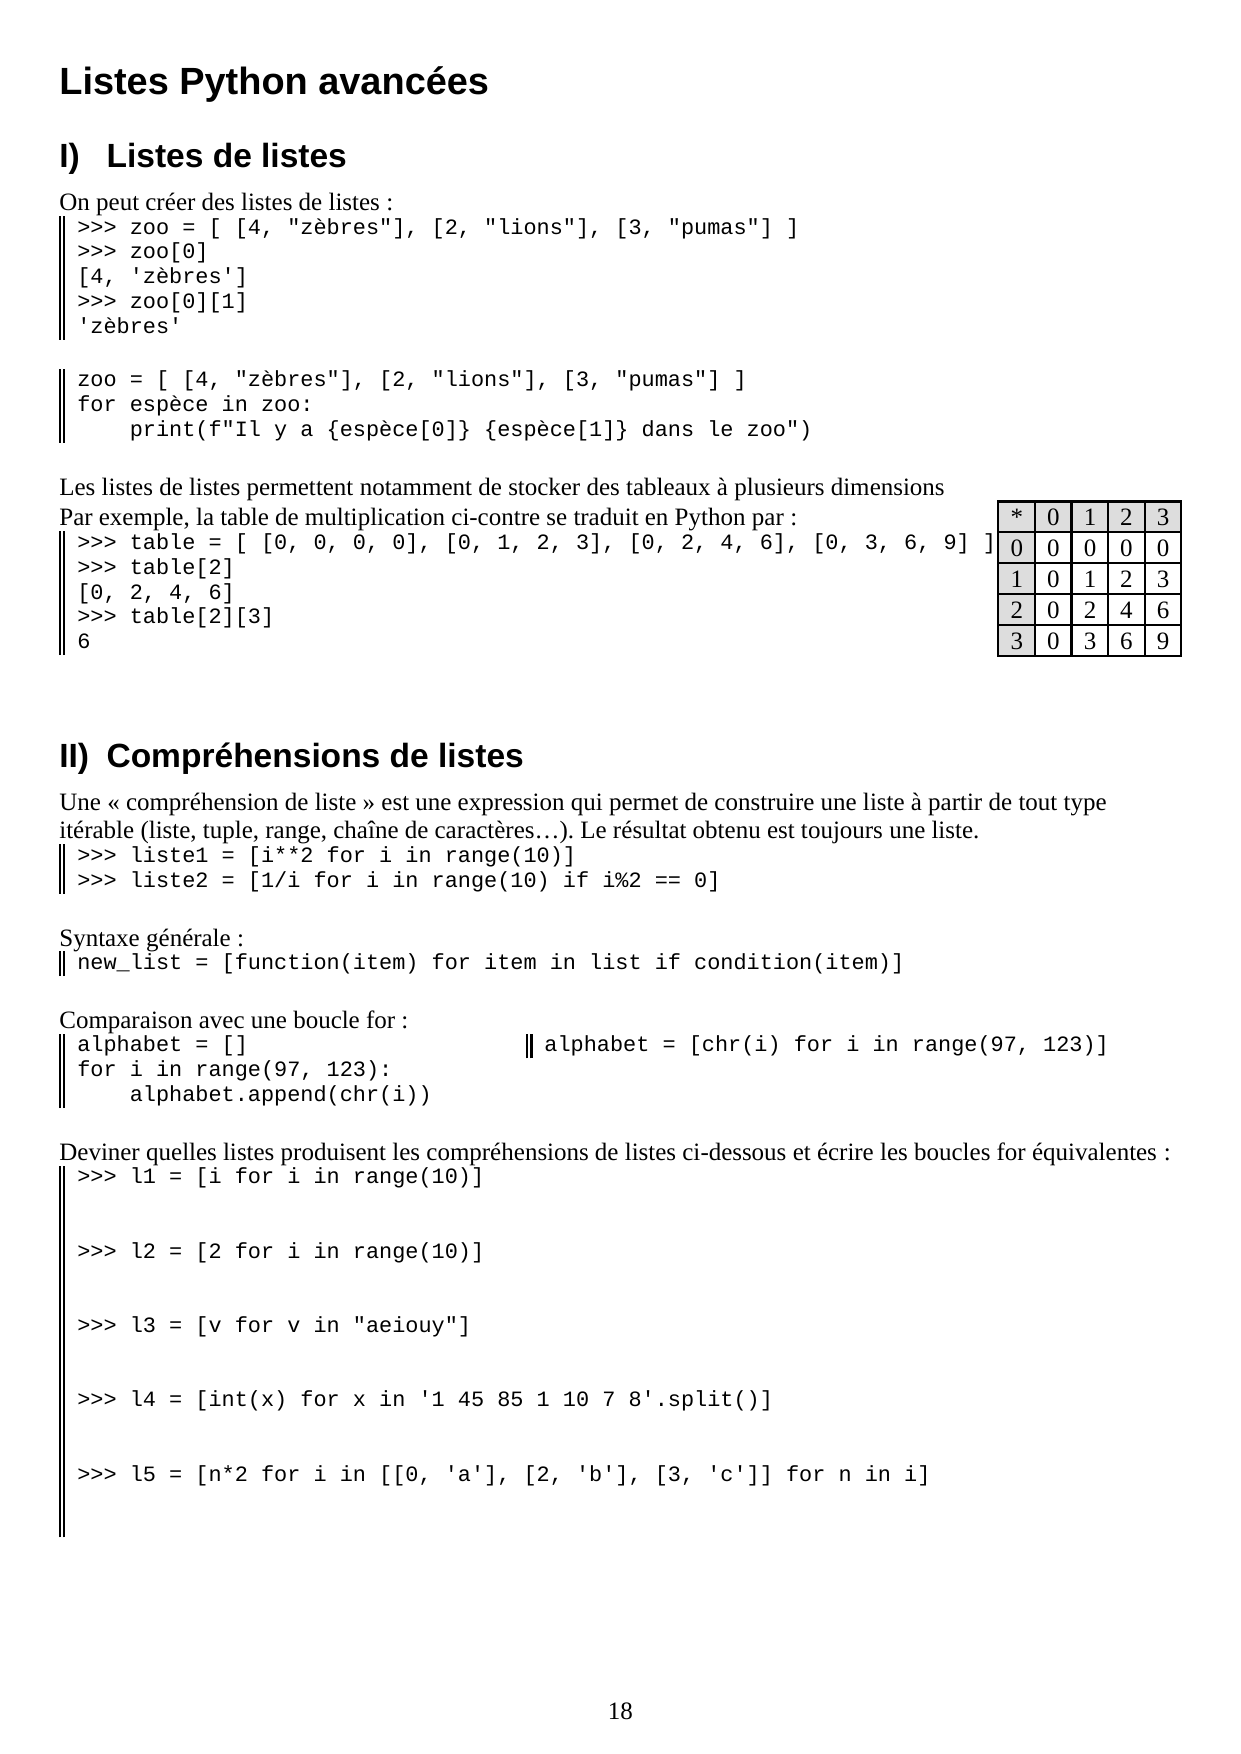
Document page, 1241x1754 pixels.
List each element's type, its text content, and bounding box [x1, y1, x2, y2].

text [4, 'zèbres'] [65, 265, 1181, 290]
text new_list = [function(item) for item in list if condition(item)] [65, 951, 1181, 976]
table_cell 0 [1036, 533, 1070, 562]
table_cell 9 [1146, 626, 1180, 655]
text zoo = [ [4, "zèbres"], [2, "lions"], [3, "pumas"] ] [59, 368, 1181, 393]
table_cell 1 [1073, 564, 1107, 593]
table_cell 0 [1073, 533, 1107, 562]
table_cell 0 [1146, 533, 1180, 562]
table_header 1 [1073, 503, 1107, 531]
table_cell 0 [1036, 564, 1070, 593]
table_cell 0 [1109, 533, 1144, 562]
table_header alphabet = [chr(i) for i in range(97, 123)] [526, 1034, 1181, 1108]
text >>> zoo = [ [4, "zèbres"], [2, "lions"], [3, "pumas"] ] [65, 216, 1181, 241]
text >>> liste2 = [1/i for i in range(10) if i%2 == 0] [65, 869, 1181, 894]
text print(f"Il y a {espèce[0]} {espèce[1]} dans le zoo") [65, 418, 1181, 443]
text >>> l5 = [n*2 for i in [[0, 'a'], [2, 'b'], [3, 'c']] for n in i] [65, 1463, 1181, 1488]
text On peut créer des listes de listes : [59, 187, 1181, 216]
text >>> l3 = [v for v in "aeiouy"] [65, 1314, 1181, 1339]
text >>> zoo[0][1] [65, 290, 1181, 315]
text Deviner quelles listes produisent les compréhensions de listes ci-dessous et écrire les boucles for équivalentes : [59, 1137, 1181, 1166]
table_cell 3 [999, 626, 1034, 655]
text 'zèbres' [65, 315, 1181, 340]
table_cell 2 [1109, 564, 1144, 593]
table_header Par exemple, la table de multiplication ci-contre se traduit en Python par : >>> table = [ [0, 0, 0, 0], [0, 1, 2, 3], [0, 2, 4, 6], [0, 3, 6, 9] ] >>> table[2] [0, 2, 4, 6] >>> table[2][3] 6 [59, 500, 997, 655]
table_header 3 [1146, 503, 1180, 531]
text Comparaison avec une boucle for : [59, 1005, 1181, 1034]
text Une « compréhension de liste » est une expression qui permet de construire une liste à partir de tout type itérable (liste, tuple, range, chaîne de caractères…). Le résultat obtenu est toujours une liste. [59, 787, 1181, 844]
table_cell 2 [1073, 595, 1107, 624]
table_cell 6 [1146, 595, 1180, 624]
table_cell 1 [999, 564, 1034, 593]
table_cell 6 [1109, 626, 1144, 655]
text Les listes de listes permettent notamment de stocker des tableaux à plusieurs dimensions [59, 472, 1181, 500]
table_cell 0 [999, 533, 1034, 562]
text >>> l4 = [int(x) for x in '1 45 85 1 10 7 8'.split()] [65, 1389, 1181, 1413]
table_header * [999, 503, 1034, 531]
text >>> l2 = [2 for i in range(10)] [65, 1240, 1181, 1265]
table_cell 0 [1036, 626, 1070, 655]
text >>> liste1 = [i**2 for i in range(10)] [65, 844, 1181, 869]
table_cell 2 [999, 595, 1034, 624]
table_cell 3 [1146, 564, 1180, 593]
table_cell 4 [1109, 595, 1144, 624]
text for espèce in zoo: [65, 393, 1181, 418]
subtitle Compréhensions de listes [59, 736, 1181, 774]
table_header alphabet = [] for i in range(97, 123): alphabet.append(chr(i)) [65, 1034, 526, 1108]
table_header 2 [1109, 503, 1144, 531]
text >>> zoo[0] [65, 241, 1181, 265]
text >>> l1 = [i for i in range(10)] [65, 1166, 1181, 1190]
table_cell 3 [1073, 626, 1107, 655]
table_cell 0 [1036, 595, 1070, 624]
text Syntaxe générale : [59, 923, 1181, 951]
table_header 0 [1036, 503, 1070, 531]
subtitle Listes Python avancées [59, 59, 1181, 103]
subtitle Listes de listes [59, 136, 1181, 174]
